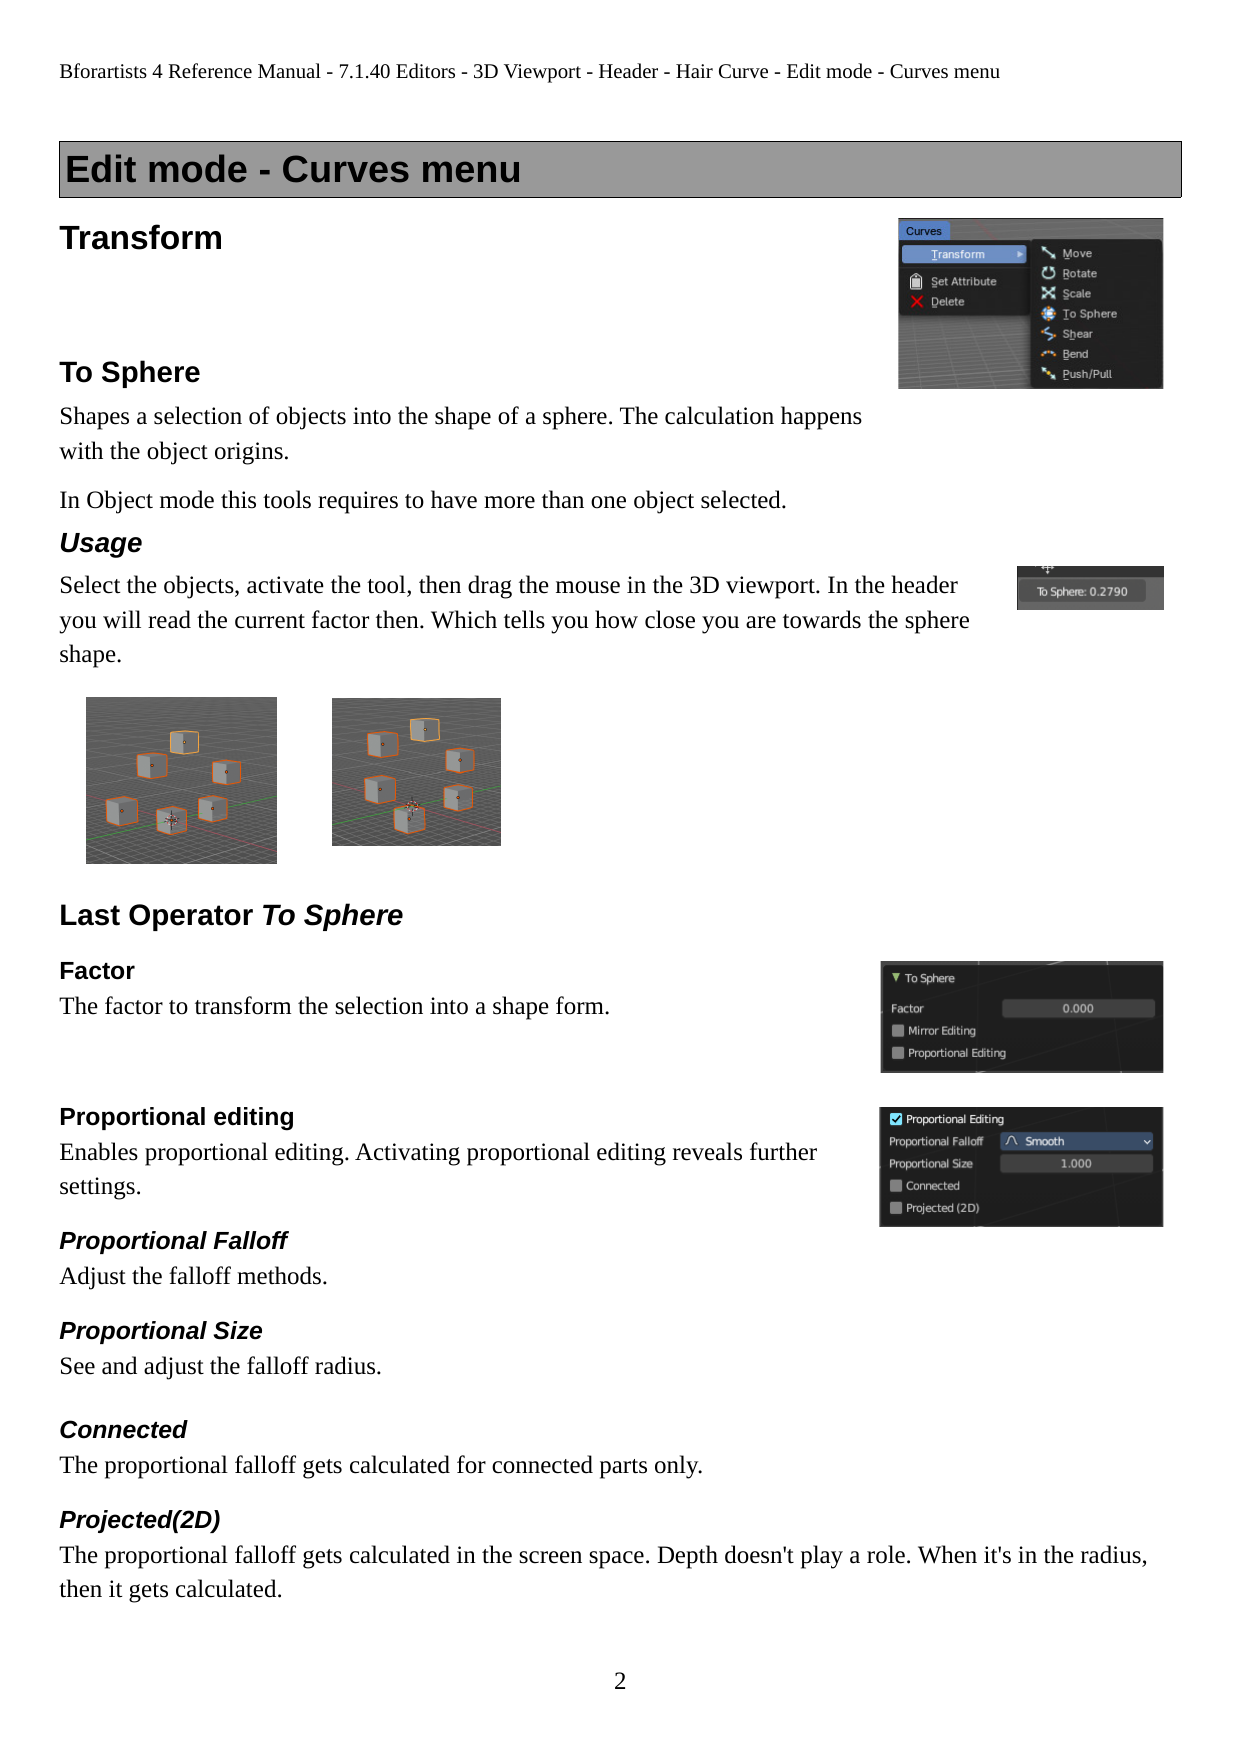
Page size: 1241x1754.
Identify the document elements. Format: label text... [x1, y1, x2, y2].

subtitle Proportional Size [59, 1316, 1181, 1345]
picture [879, 1107, 1164, 1227]
subtitle Proportional editing [59, 1102, 1181, 1130]
subtitle [1164, 355, 1181, 389]
subtitle Last Operator To Sphere [59, 897, 1181, 931]
text Adjust the falloff methods. [59, 1261, 1181, 1290]
subtitle Usage [59, 526, 1181, 558]
subtitle Factor [59, 956, 1181, 985]
subtitle Connected [59, 1415, 1181, 1443]
table_header Edit mode - Curves menu [60, 142, 1181, 197]
subtitle Projected(2D) [59, 1505, 1181, 1534]
subtitle To Sphere [59, 355, 898, 389]
text Shapes a selection of objects into the shape of a sphere. The calculation happens with the object origins. [59, 401, 1181, 465]
picture [1017, 566, 1164, 610]
text The proportional falloff gets calculated for connected parts only. [59, 1450, 1181, 1478]
picture [332, 698, 501, 846]
text See and adjust the falloff radius. [59, 1351, 1181, 1380]
text Select the objects, activate the tool, then drag the mouse in the 3D viewport. In the header you will read the current factor then. Which tells you how close you are towards the sphere shape. [59, 571, 1181, 668]
picture [86, 697, 277, 864]
picture [898, 218, 1164, 389]
text In Object mode this tools requires to have more than one object selected. [59, 485, 1181, 514]
text The proportional falloff gets calculated in the screen space. Depth doesn't play a role. When it's in the radius, then it gets calculated. [59, 1540, 1181, 1603]
text Enables proportional editing. Activating proportional editing reveals further settings. [59, 1137, 879, 1200]
picture [880, 961, 1164, 1073]
subtitle Transform [59, 217, 1181, 256]
text The factor to transform the selection into a shape form. [59, 991, 880, 1020]
subtitle Proportional Falloff [59, 1226, 1181, 1255]
